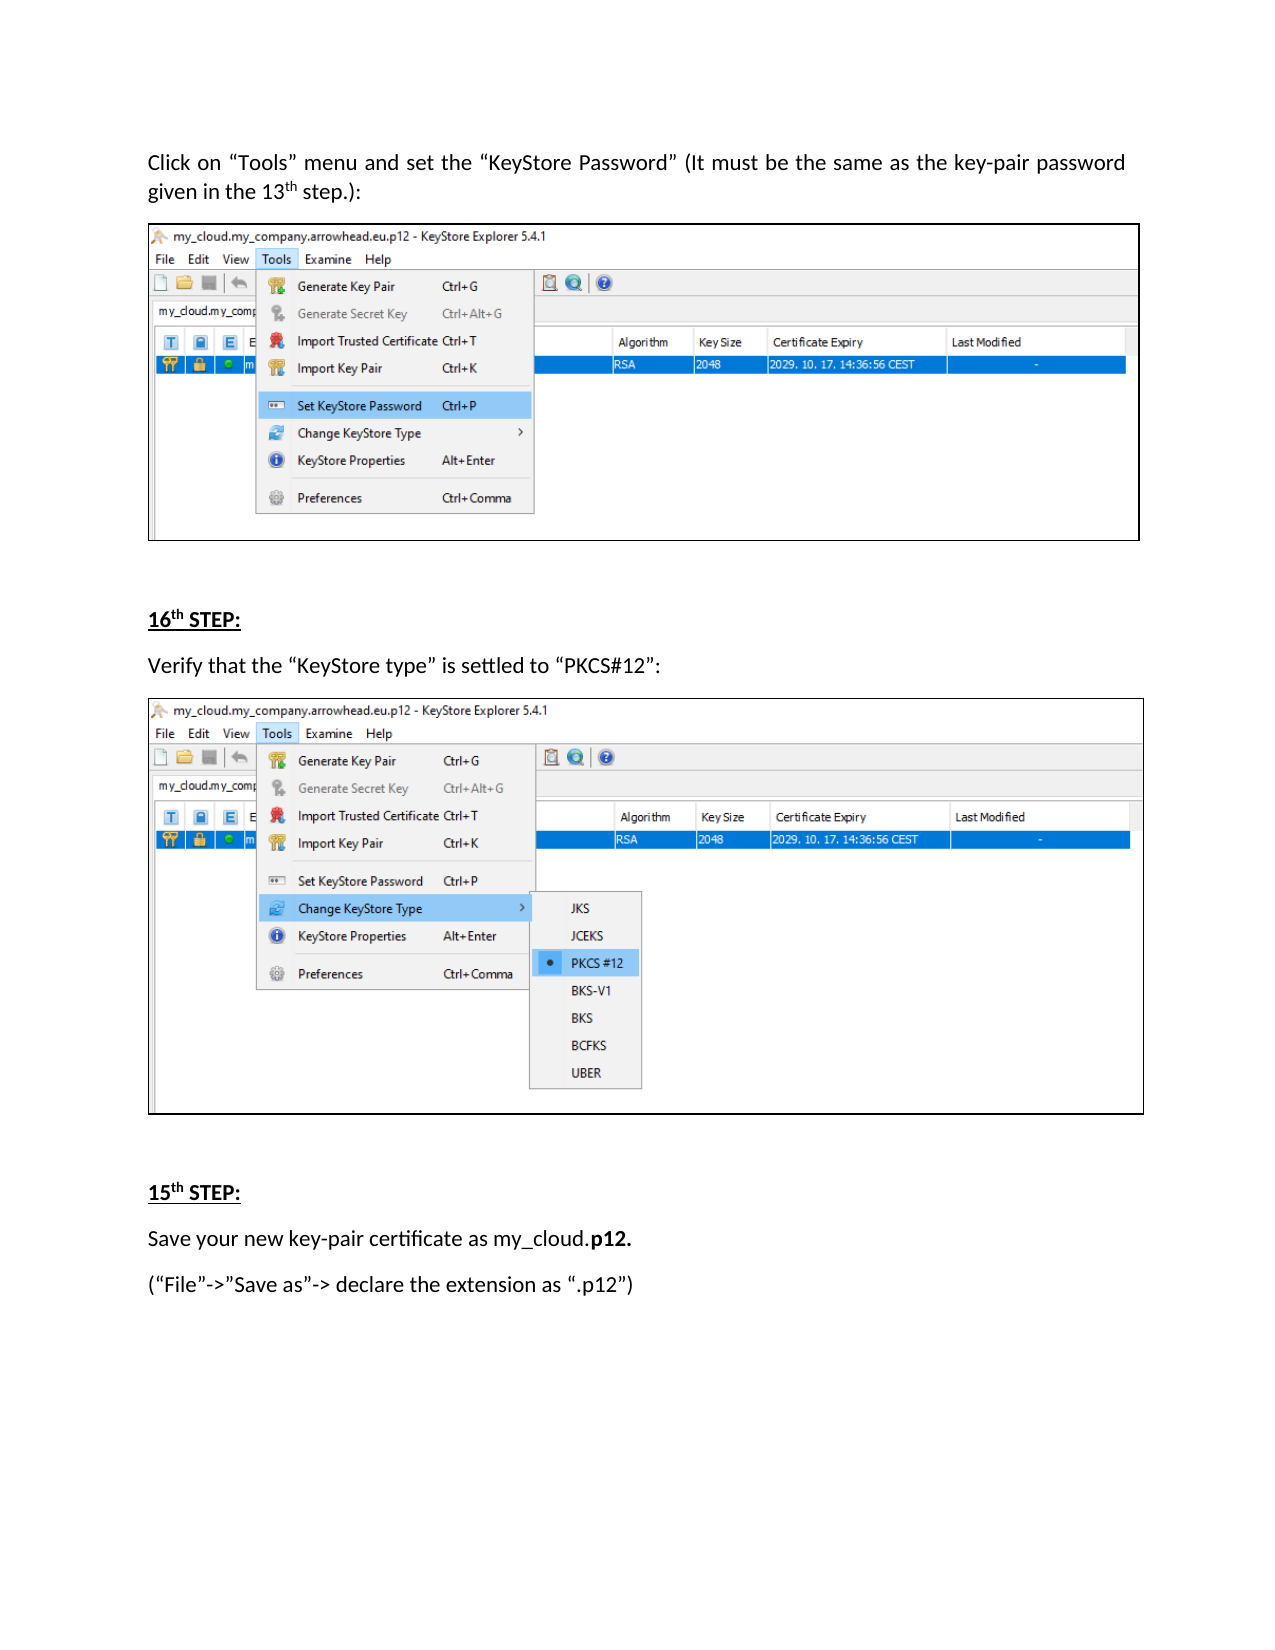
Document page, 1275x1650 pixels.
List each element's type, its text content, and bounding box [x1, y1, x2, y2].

text 16th STEP: [148, 605, 1127, 633]
text (“File”->”Save as”-> declare the extension as “.p12”) [148, 1271, 1127, 1299]
text 15th STEP: [148, 1178, 1127, 1207]
text Verify that the “KeyStore type” is settled to “PKCS#12”: [148, 651, 1127, 679]
text Click on “Tools” menu and set the “KeyStore Password” (It must be the same as the key-pair password given in the 13th step.): [148, 148, 1127, 205]
text Save your new key-pair certificate as my_cloud.p12. [148, 1224, 1127, 1253]
